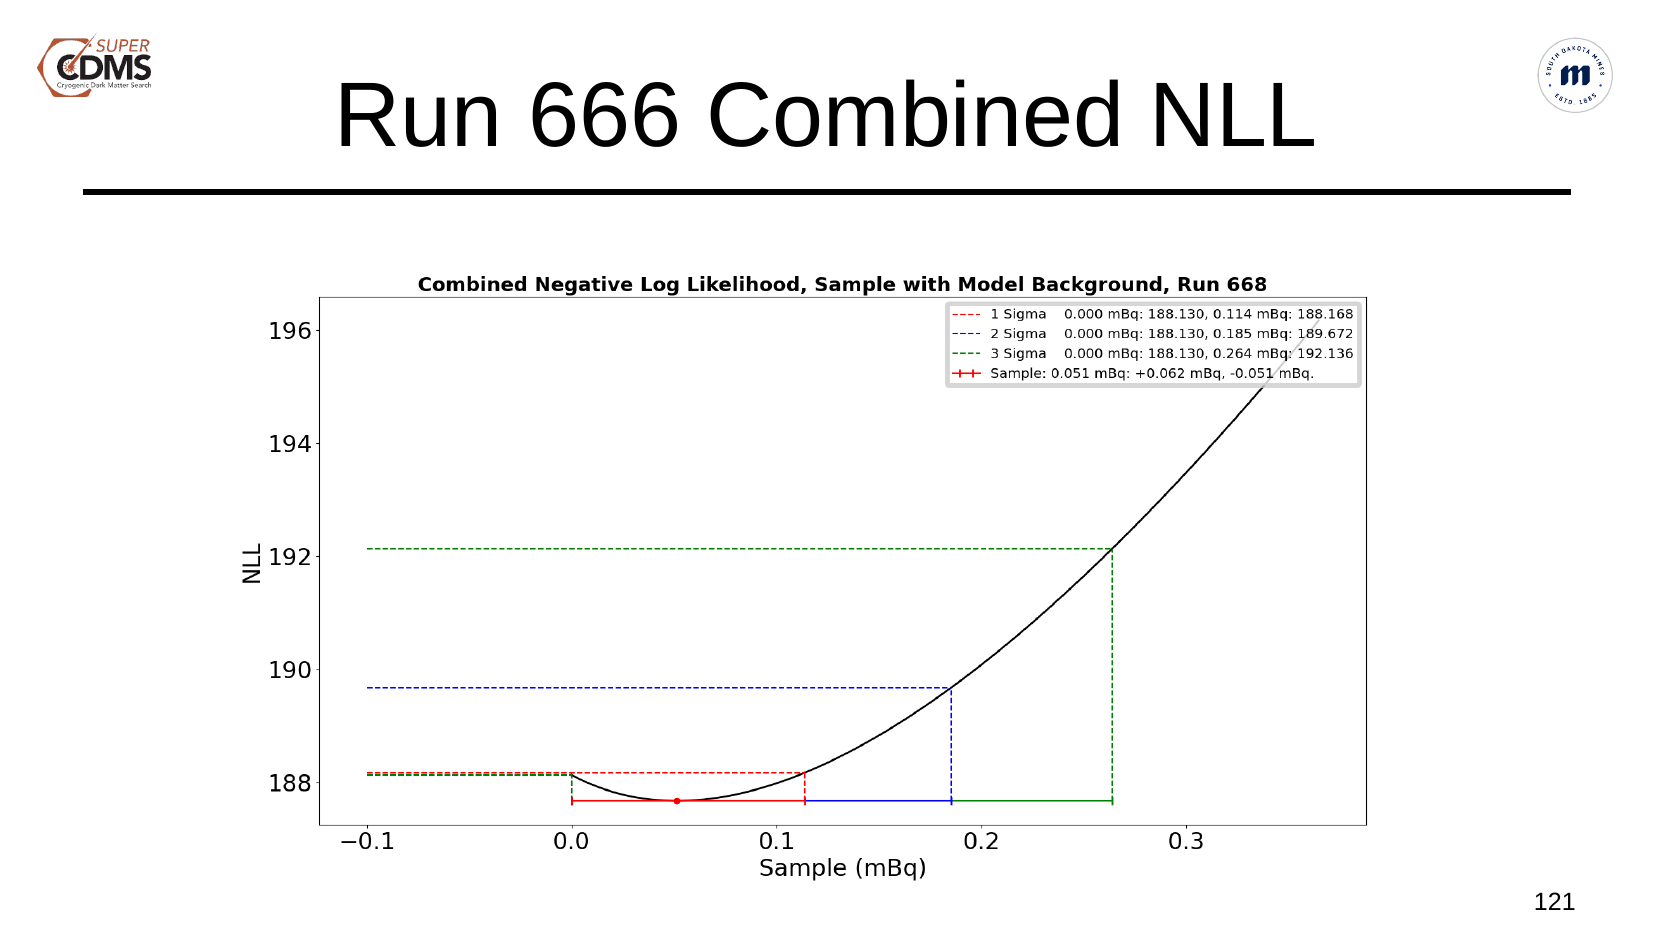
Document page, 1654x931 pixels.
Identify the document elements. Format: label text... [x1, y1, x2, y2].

picture [1571, 37, 1613, 113]
title Run 666 Combined NLL [82, 37, 1571, 193]
picture [150, 214, 1501, 901]
picture [37, 32, 151, 97]
